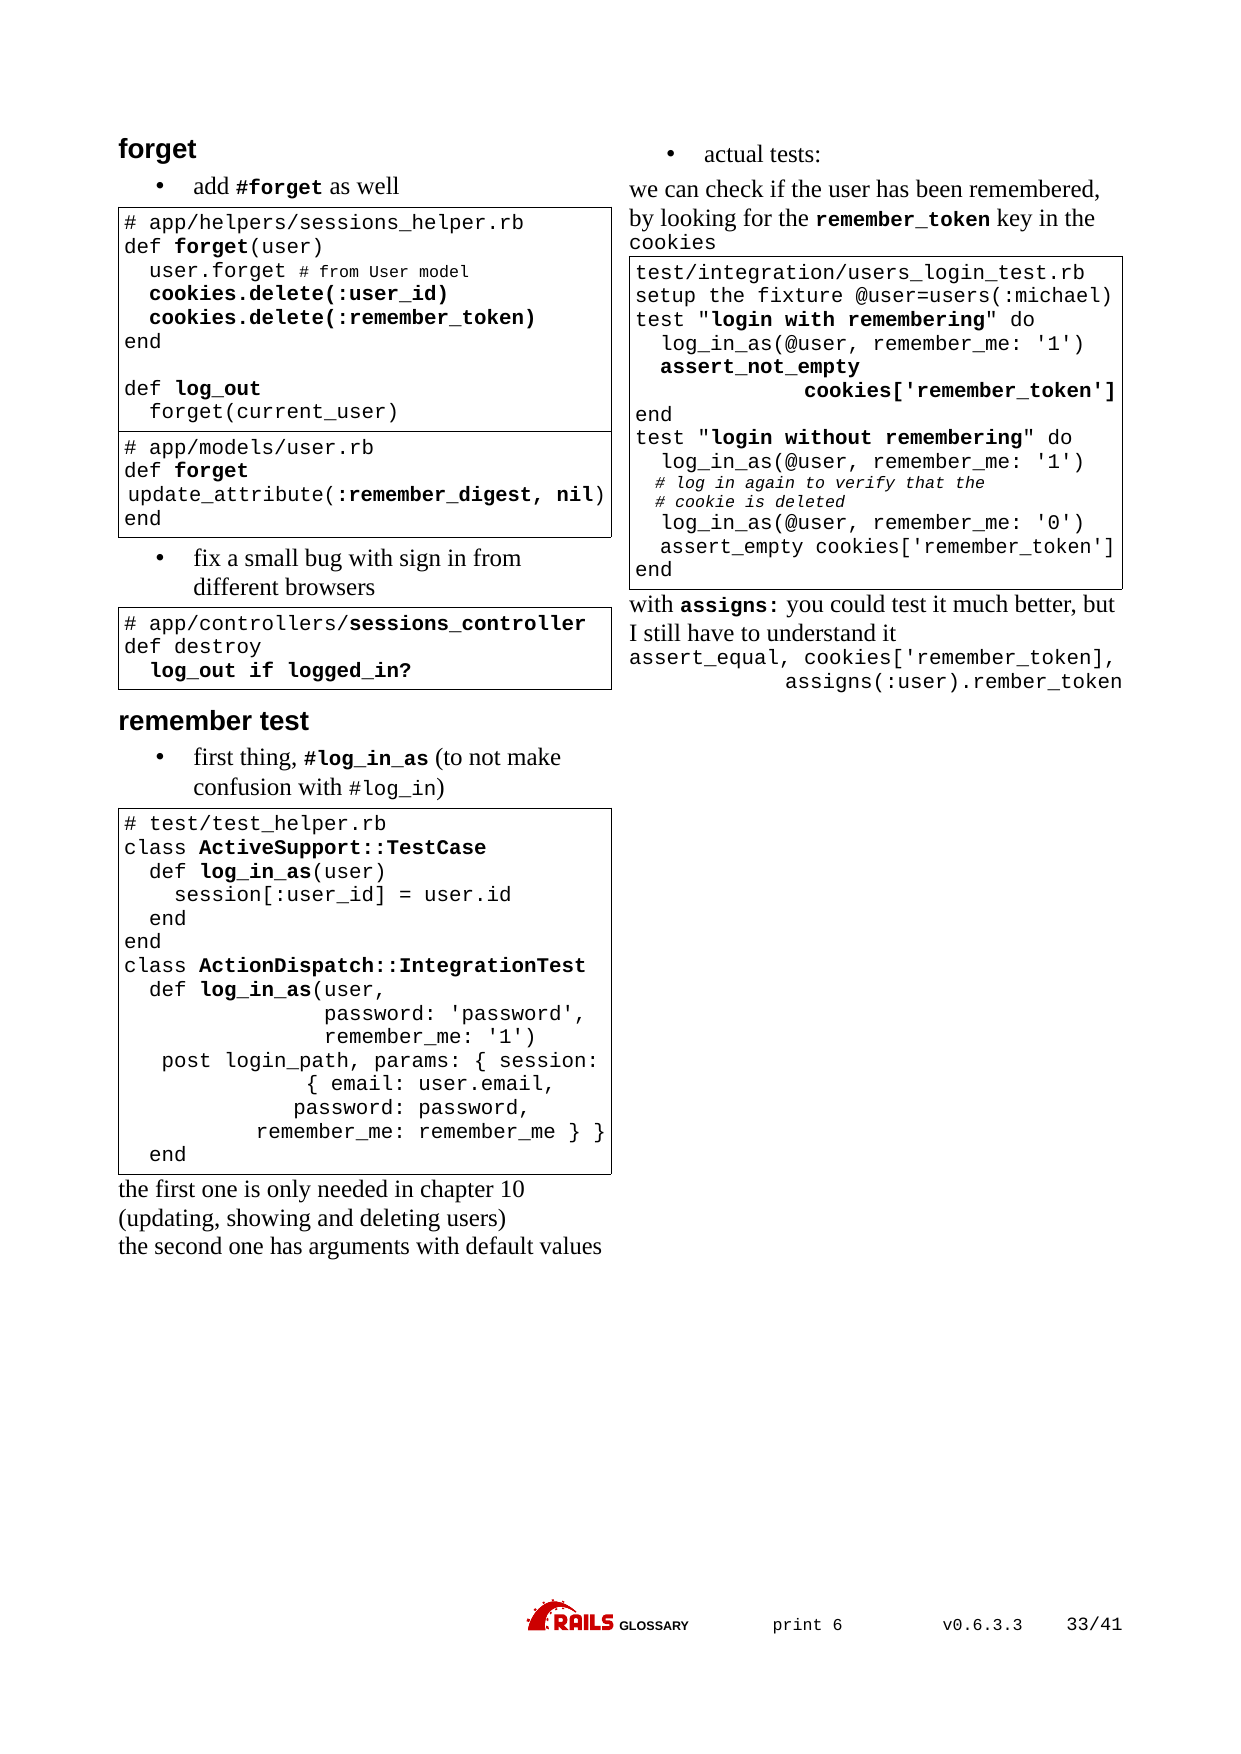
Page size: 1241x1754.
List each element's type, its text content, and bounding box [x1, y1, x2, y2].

text assert_equal, cookies['remember_token], [629, 647, 1122, 671]
subtitle remember test [118, 704, 611, 736]
table_header test/integration/users_login_test.rb setup the fixture @user=users(:michael) test "login with remembering" do log_in_as(@user, remember_me: '1') assert_not_empty cookies['remember_token'] end test "login without remembering" do log_in_as(@user, remember_me: '1') # log in again to verify that the # cookie is deleted log_in_as(@user, remember_me: '0') assert_empty cookies['remember_token'] end [630, 257, 1122, 589]
table_cell # app/models/user.rb def forget update_attribute(:remember_digest, nil) end [119, 432, 611, 537]
table_header # app/helpers/sessions_helper.rb def forget(user) user.forget # from User model cookies.delete(:user_id) cookies.delete(:remember_token) end def log_out forget(current_user) [119, 208, 611, 431]
text assigns(:user).rember_token [629, 671, 1122, 694]
list add #forget as well [156, 171, 611, 200]
text we can check if the user has been remembered, by looking for the remember_token key in the cookies [629, 174, 1122, 256]
text the first one is only needed in chapter 10 (updating, showing and deleting users) [118, 1175, 611, 1231]
table_header # app/controllers/sessions_controller def destroy log_out if logged_in? [119, 608, 611, 689]
text the second one has arguments with default values [118, 1231, 611, 1260]
text with assigns: you could test it much better, but I still have to understand it [629, 590, 1122, 647]
subtitle forget [118, 133, 611, 165]
list actual tests: [666, 139, 1122, 168]
list first thing, #log_in_as (to not make confusion with #log_in) [156, 742, 611, 801]
list fix a small bug with sign in from different browsers [156, 543, 611, 601]
table_header # test/test_helper.rb class ActiveSupport::TestCase def log_in_as(user) session[:user_id] = user.id end end class ActionDispatch::IntegrationTest def log_in_as(user, password: 'password', remember_me: '1') post login_path, params: { session: { email: user.email, password: password, remember_me: remember_me } } end [119, 809, 611, 1174]
